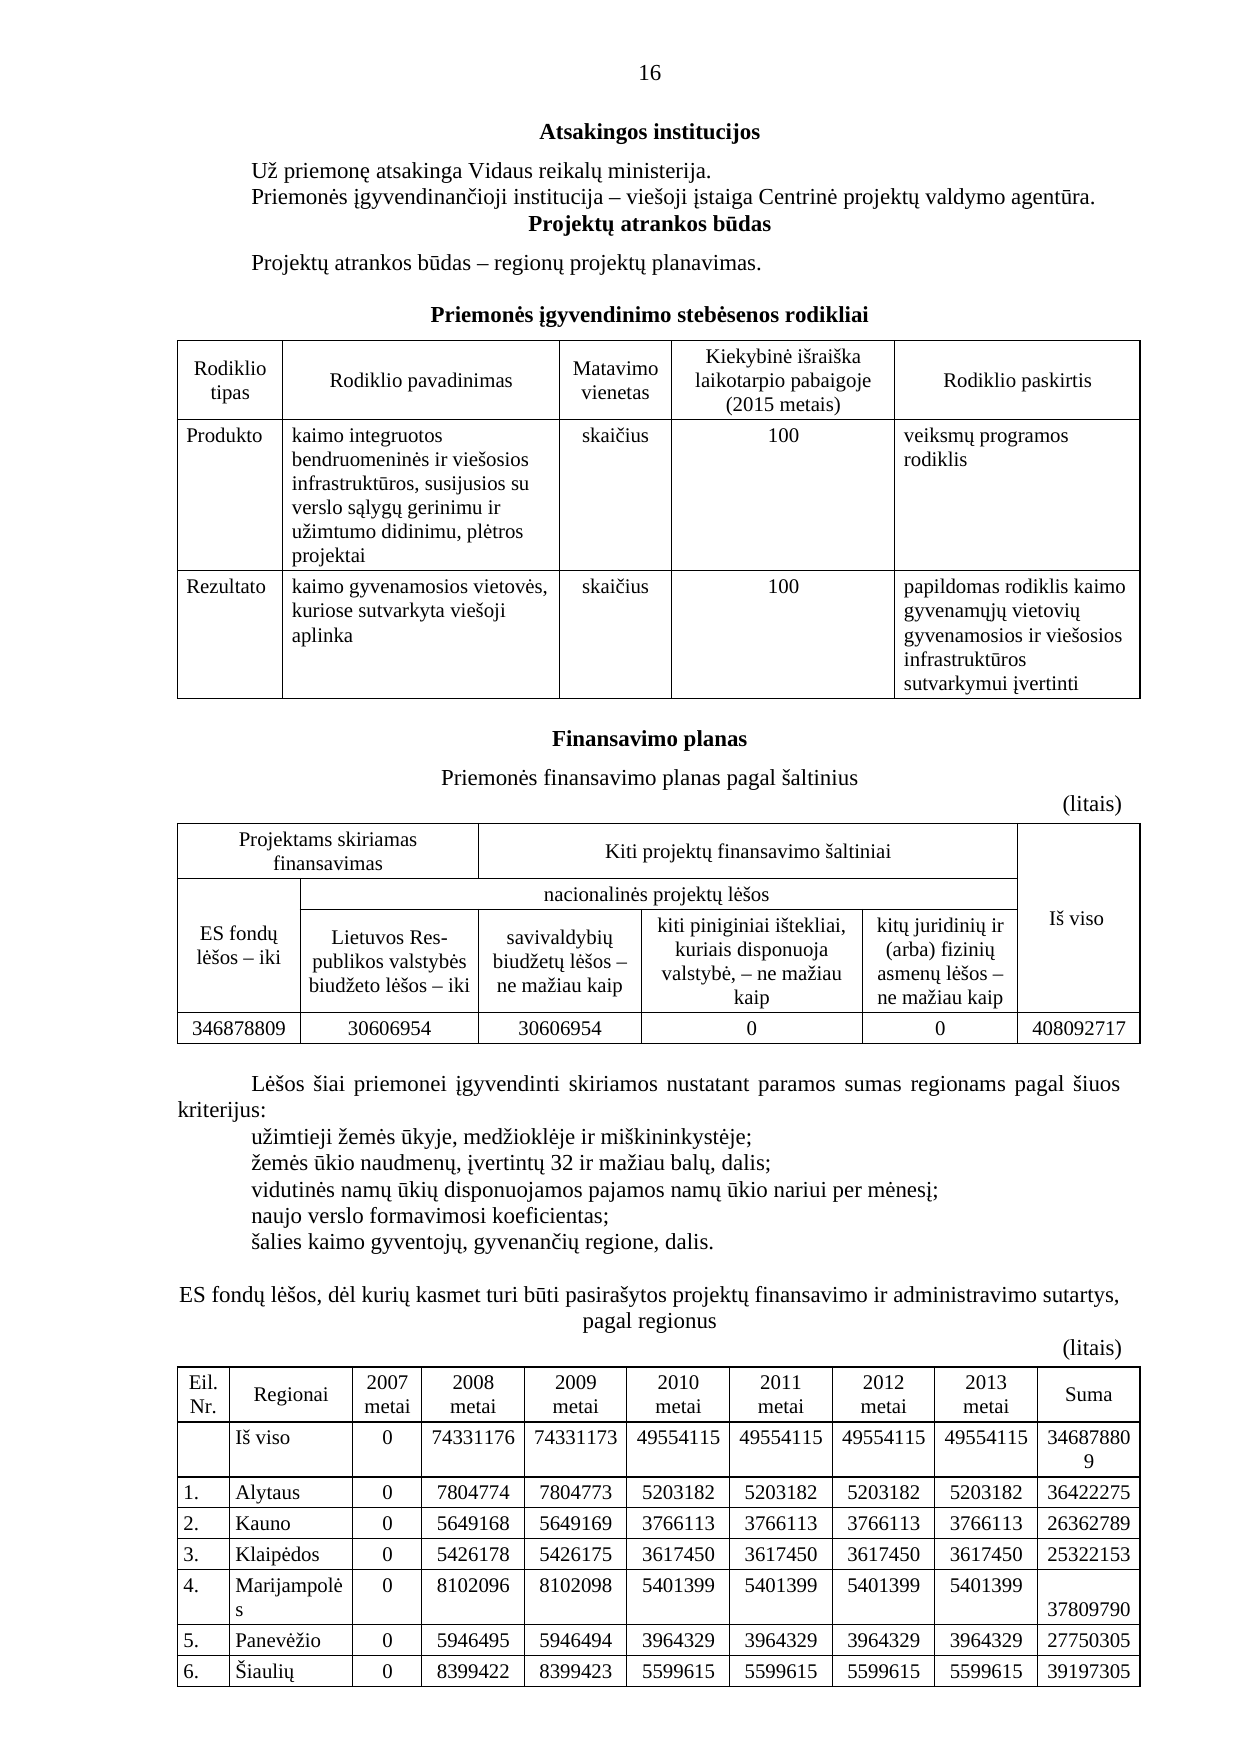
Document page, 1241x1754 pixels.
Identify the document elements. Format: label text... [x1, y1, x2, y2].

table_cell 5599615 [935, 1656, 1037, 1686]
text Priemonės finansavimo planas pagal šaltinius [177, 764, 1122, 790]
table_cell Rezultato [178, 571, 282, 698]
table_cell 100 [672, 571, 894, 698]
text (litais) [177, 790, 1122, 817]
table_cell Produkto [178, 420, 282, 570]
table_header Regionai [230, 1368, 352, 1421]
text šalies kaimo gyventojų, gyvenančių regione, dalis. [177, 1228, 1122, 1255]
table_cell 3766113 [935, 1508, 1037, 1538]
table_cell 5946494 [525, 1625, 626, 1655]
table_cell 5946495 [422, 1625, 524, 1655]
table_cell 27750305 [1038, 1625, 1139, 1655]
table_header Projektams skiriamas finansavimas [178, 824, 478, 878]
table_cell kaimo integruotos bendruomeninės ir viešosios infrastruktūros, susijusios su verslo sąlygų gerinimu ir užimtumo didinimu, plėtros projektai [283, 420, 559, 570]
table_cell Iš viso [230, 1423, 352, 1476]
table_cell 3964329 [935, 1625, 1037, 1655]
table_cell skaičius [560, 420, 671, 570]
table_cell Klaipėdos [230, 1539, 352, 1569]
table_cell 3. [178, 1539, 229, 1569]
table_cell ES fondų lėšos – iki [178, 879, 300, 1012]
table_cell Šiaulių [230, 1656, 352, 1686]
table_header Eil. Nr. [178, 1368, 229, 1421]
table_cell 8399423 [525, 1656, 626, 1686]
table_cell 8399422 [422, 1656, 524, 1686]
table_cell 3617450 [730, 1539, 832, 1569]
table_cell 49554115 [833, 1423, 934, 1476]
table_cell 0 [642, 1013, 862, 1043]
table_cell 0 [353, 1625, 421, 1655]
table_cell 0 [353, 1656, 421, 1686]
table_cell 346878809 [178, 1013, 300, 1043]
table_cell 5401399 [935, 1570, 1037, 1624]
table_cell 7804774 [422, 1478, 524, 1507]
text naujo verslo formavimosi koeficientas; [177, 1202, 1122, 1228]
text Priemonės įgyvendinimo stebėsenos rodikliai [177, 301, 1122, 328]
table_cell 26362789 [1038, 1508, 1139, 1538]
table_cell 5426178 [422, 1539, 524, 1569]
table_cell 5649169 [525, 1508, 626, 1538]
table_cell 8102098 [525, 1570, 626, 1624]
table_cell 3964329 [627, 1625, 729, 1655]
table_cell 5401399 [833, 1570, 934, 1624]
table_cell 5649168 [422, 1508, 524, 1538]
table_cell 8102096 [422, 1570, 524, 1624]
table_cell 49554115 [935, 1423, 1037, 1476]
table_cell 408092717 [1018, 1013, 1139, 1043]
text Projektų atrankos būdas [177, 210, 1122, 236]
table_header Kiti projektų finansavimo šaltiniai [479, 824, 1017, 878]
table_cell 0 [353, 1478, 421, 1507]
table_cell papildomas rodiklis kaimo gyvenamųjų vietovių gyvenamosios ir viešosios infrastruktūros sutvarkymui įvertinti [895, 571, 1139, 698]
table_header Iš viso [1018, 824, 1139, 1012]
table_cell 25322153 [1038, 1539, 1139, 1569]
table_cell 5203182 [730, 1478, 832, 1507]
table_cell 5599615 [627, 1656, 729, 1686]
table_cell 3617450 [833, 1539, 934, 1569]
table_cell 30606954 [479, 1013, 641, 1043]
table_cell 5203182 [627, 1478, 729, 1507]
table_cell 3617450 [935, 1539, 1037, 1569]
table_cell 0 [353, 1570, 421, 1624]
table_cell 7804773 [525, 1478, 626, 1507]
table_cell 3766113 [627, 1508, 729, 1538]
text užimtieji žemės ūkyje, medžioklėje ir miškininkystėje; [177, 1123, 1122, 1149]
text Priemonės įgyvendinančioji institucija – viešoji įstaiga Centrinė projektų valdymo agentūra. [177, 183, 1122, 210]
table_cell [178, 1423, 229, 1476]
text ES fondų lėšos, dėl kurių kasmet turi būti pasirašytos projektų finansavimo ir administravimo sutartys, pagal regionus [177, 1281, 1122, 1334]
table_header 2007 metai [353, 1368, 421, 1421]
table_cell 0 [863, 1013, 1017, 1043]
text vidutinės namų ūkių disponuojamos pajamos namų ūkio nariui per mėnesį; [177, 1176, 1122, 1202]
table_header Kiekybinė išraiška laikotarpio pabaigoje (2015 metais) [672, 341, 894, 419]
table_cell 5401399 [730, 1570, 832, 1624]
table_header Suma [1038, 1368, 1139, 1421]
table_header Matavimo vienetas [560, 341, 671, 419]
table_cell Kauno [230, 1508, 352, 1538]
table_header 2011 metai [730, 1368, 832, 1421]
table_header 2012 metai [833, 1368, 934, 1421]
table_cell kaimo gyvenamosios vietovės, kuriose sutvarkyta viešoji aplinka [283, 571, 559, 698]
table_cell 5599615 [730, 1656, 832, 1686]
table_cell 0 [353, 1423, 421, 1476]
table_cell savivaldybių biudžetų lėšos – ne mažiau kaip [479, 910, 641, 1012]
table_cell 49554115 [627, 1423, 729, 1476]
table_cell 5203182 [833, 1478, 934, 1507]
text Už priemonę atsakinga Vidaus reikalų ministerija. [177, 157, 1122, 183]
table_cell 36422275 [1038, 1478, 1139, 1507]
table_cell 6. [178, 1656, 229, 1686]
table_cell skaičius [560, 571, 671, 698]
table_cell 346878809 [1038, 1423, 1139, 1476]
table_cell Panevėžio [230, 1625, 352, 1655]
table_cell 4. [178, 1570, 229, 1624]
text (litais) [177, 1334, 1122, 1360]
table_cell 5203182 [935, 1478, 1037, 1507]
table_header 2008 metai [422, 1368, 524, 1421]
text Atsakingos institucijos [177, 118, 1122, 144]
text Finansavimo planas [177, 725, 1122, 751]
table_cell 0 [353, 1508, 421, 1538]
table_header 2013 metai [935, 1368, 1037, 1421]
table_header Rodiklio tipas [178, 341, 282, 419]
table_cell 5599615 [833, 1656, 934, 1686]
table_cell veiksmų programos rodiklis [895, 420, 1139, 570]
table_cell kitų juridinių ir (arba) fizinių asmenų lėšos – ne mažiau kaip [863, 910, 1017, 1012]
table_cell 3964329 [833, 1625, 934, 1655]
table_cell 0 [353, 1539, 421, 1569]
text Lėšos šiai priemonei įgyvendinti skiriamos nustatant paramos sumas regionams pagal šiuos kriterijus: [177, 1070, 1122, 1123]
table_cell 74331173 [525, 1423, 626, 1476]
table_cell Marijampolės [230, 1570, 352, 1624]
table_cell Alytaus [230, 1478, 352, 1507]
table_cell 49554115 [730, 1423, 832, 1476]
table_header 2009 metai [525, 1368, 626, 1421]
table_cell 3766113 [833, 1508, 934, 1538]
table_cell 39197305 [1038, 1656, 1139, 1686]
table_cell 5426175 [525, 1539, 626, 1569]
table_header Rodiklio pavadinimas [283, 341, 559, 419]
table_cell 3766113 [730, 1508, 832, 1538]
table_cell 5. [178, 1625, 229, 1655]
table_cell 1. [178, 1478, 229, 1507]
table_cell nacionalinės projektų lėšos [301, 879, 1017, 909]
table_header Rodiklio paskirtis [895, 341, 1139, 419]
text Projektų atrankos būdas – regionų projektų planavimas. [177, 248, 1122, 275]
table_cell kiti piniginiai ištekliai, kuriais disponuoja valstybė, – ne mažiau kaip [642, 910, 862, 1012]
table_cell Lietuvos Res­publikos valsty­bės biudžeto lėšos – iki [301, 910, 478, 1012]
table_cell 5401399 [627, 1570, 729, 1624]
table_header 2010 metai [627, 1368, 729, 1421]
table_cell 30606954 [301, 1013, 478, 1043]
table_cell 3964329 [730, 1625, 832, 1655]
table_cell 2. [178, 1508, 229, 1538]
table_cell 100 [672, 420, 894, 570]
table_cell 3617450 [627, 1539, 729, 1569]
table_cell 37809790 [1038, 1570, 1139, 1624]
text žemės ūkio naudmenų, įvertintų 32 ir mažiau balų, dalis; [177, 1149, 1122, 1176]
table_cell 74331176 [422, 1423, 524, 1476]
